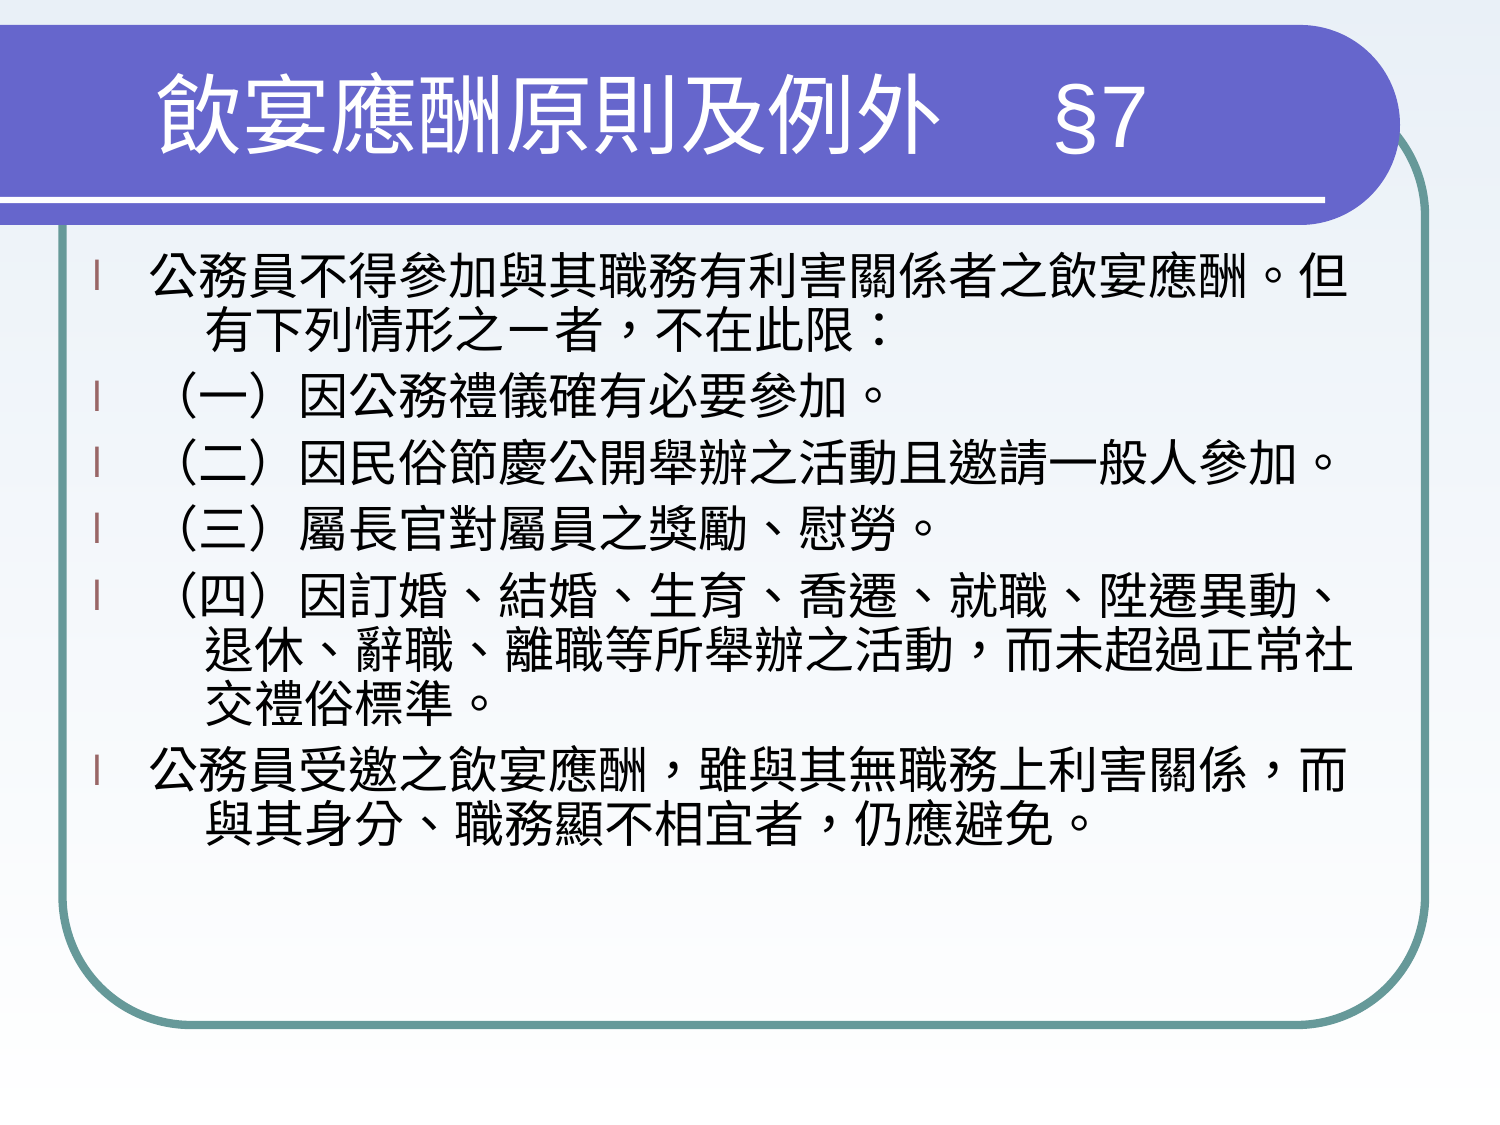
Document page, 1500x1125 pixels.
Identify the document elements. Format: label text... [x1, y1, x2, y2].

title 飲宴應酬原則及例外 §7 [32, 37, 1347, 188]
list 公務員不得參加與其職務有利害關係者之飲宴應酬。但有下列情形之ㄧ者，不在此限： （一）因公務禮儀確有必要參加。 （二）因民俗節慶公開舉辦之活動且邀請一般人參加。 （三）屬長官對屬員之獎勵、慰勞。 （四）因訂婚、結婚、生育、喬遷、就職、陞遷異動、退休、辭職、離職等所舉辦之活動，而未超過正常社交禮俗標準。 公務員受邀之飲宴應酬，雖與其無職務上利害關係，而與其身分、職務顯不相宜者，仍應避免。 [76, 243, 1377, 969]
